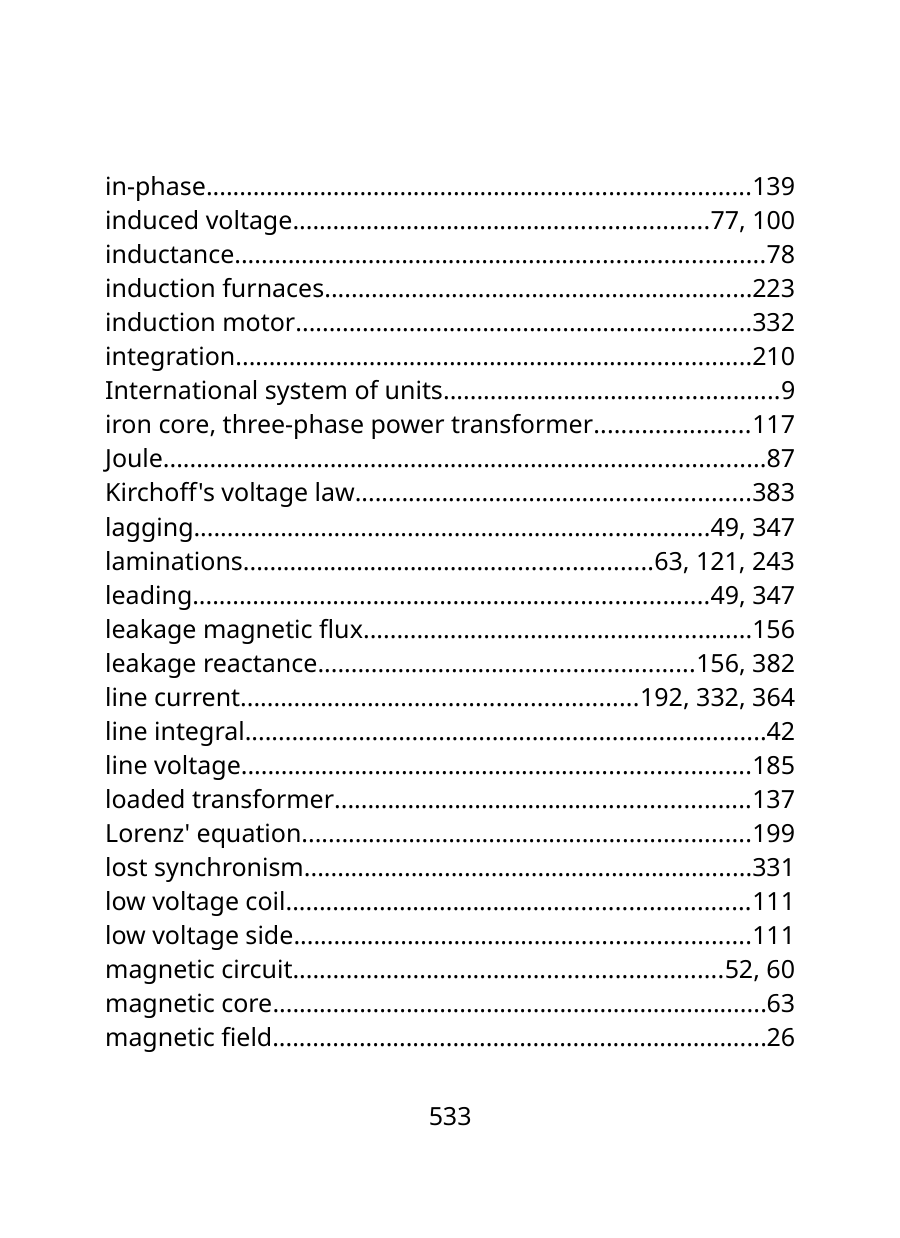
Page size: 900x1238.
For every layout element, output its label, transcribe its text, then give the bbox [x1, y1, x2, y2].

text Kirchoff's voltage law 383 [105, 475, 795, 509]
text leakage magnetic flux 156 [105, 611, 795, 645]
text loaded transformer 137 [105, 782, 795, 816]
text leading 49, 347 [105, 577, 795, 611]
text line voltage 185 [105, 748, 795, 782]
text magnetic core 63 [105, 986, 795, 1020]
text integration 210 [105, 339, 795, 373]
text line current 192, 332, 364 [105, 679, 795, 713]
text induced voltage 77, 100 [105, 203, 795, 237]
text induction furnaces 223 [105, 271, 795, 305]
text induction motor 332 [105, 305, 795, 339]
text lost synchronism 331 [105, 850, 795, 884]
text magnetic circuit 52, 60 [105, 952, 795, 986]
text Lorenz' equation 199 [105, 816, 795, 850]
text magnetic field 26 [105, 1020, 795, 1054]
text low voltage side 111 [105, 918, 795, 952]
text International system of units 9 [105, 373, 795, 407]
text lagging 49, 347 [105, 509, 795, 543]
text Joule 87 [105, 441, 795, 475]
text laminations 63, 121, 243 [105, 543, 795, 577]
text inductance 78 [105, 237, 795, 271]
text line integral 42 [105, 713, 795, 748]
text leakage reactance 156, 382 [105, 645, 795, 679]
text in-phase 139 [105, 168, 795, 203]
text iron core, three-phase power transformer 117 [105, 407, 795, 441]
text low voltage coil 111 [105, 884, 795, 918]
